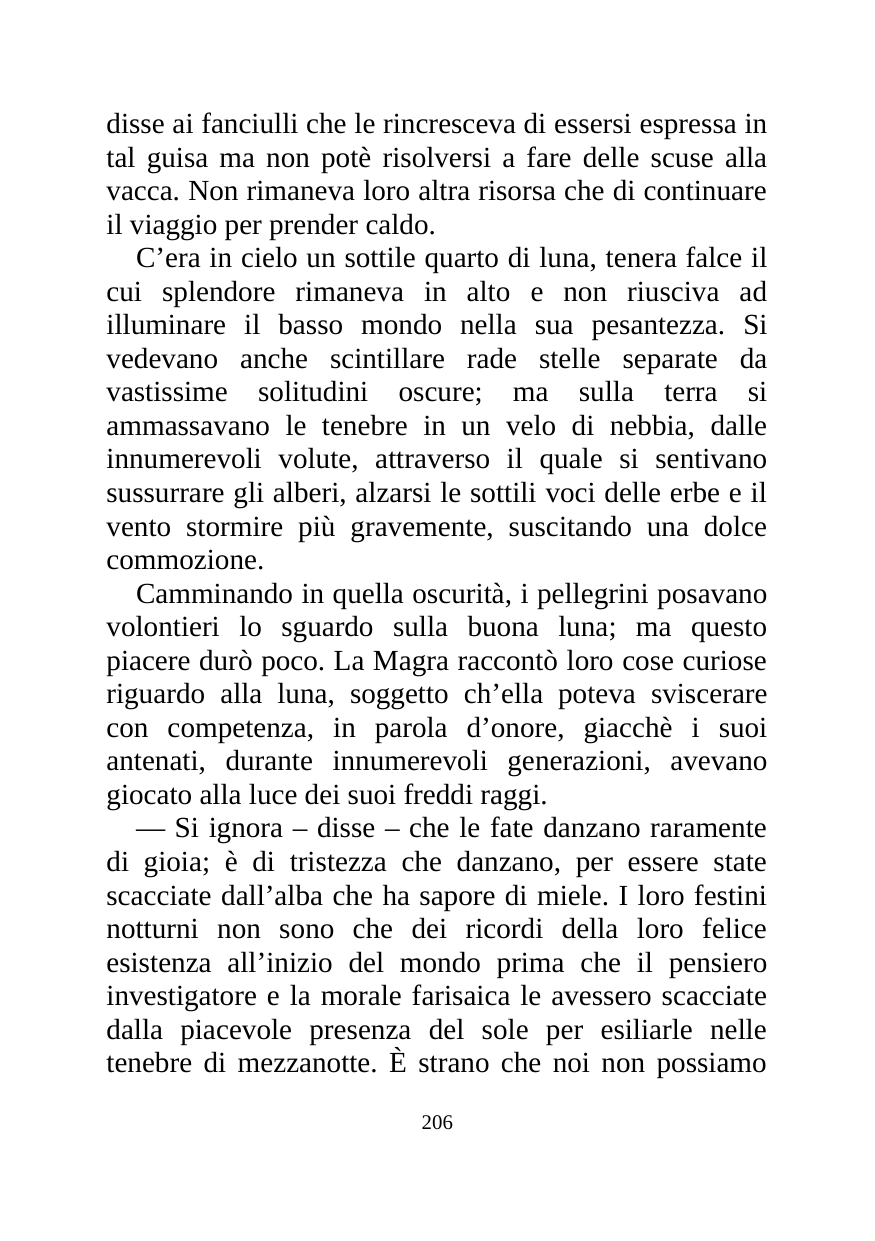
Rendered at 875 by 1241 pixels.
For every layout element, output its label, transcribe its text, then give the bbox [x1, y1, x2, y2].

text disse ai fanciulli che le rincresceva di essersi espressa in tal guisa ma non potè risolversi a fare delle scuse alla vacca. Non rimaneva loro altra risorsa che di continuare il viaggio per prender caldo. [106, 106, 768, 240]
text C’era in cielo un sottile quarto di luna, tenera falce il cui splendore rimaneva in alto e non riusciva ad illuminare il basso mondo nella sua pesantezza. Si vedevano anche scintillare rade stelle separate da vastissime solitudini oscure; ma sulla terra si ammassavano le tenebre in un velo di nebbia, dalle innumerevoli volute, attraverso il quale si sentivano sussurrare gli alberi, alzarsi le sottili voci delle erbe e il vento stormire più gravemente, suscitando una dolce commozione. [106, 240, 768, 576]
text — Si ignora – disse – che le fate danzano raramente di gioia; è di tristezza che danzano, per essere state scacciate dall’alba che ha sapore di miele. I loro festini notturni non sono che dei ricordi della loro felice esistenza all’inizio del mondo prima che il pensiero investigatore e la morale farisaica le avessero scacciate dalla piacevole presenza del sole per esiliarle nelle tenebre di mezzanotte. È strano che noi non possiamo [106, 811, 768, 1079]
text Camminando in quella oscurità, i pellegrini posavano volontieri lo sguardo sulla buona luna; ma questo piacere durò poco. La Magra raccontò loro cose curiose riguardo alla luna, soggetto ch’ella poteva sviscerare con competenza, in parola d’onore, giacchè i suoi antenati, durante innumerevoli generazioni, avevano giocato alla luce dei suoi freddi raggi. [106, 576, 768, 811]
